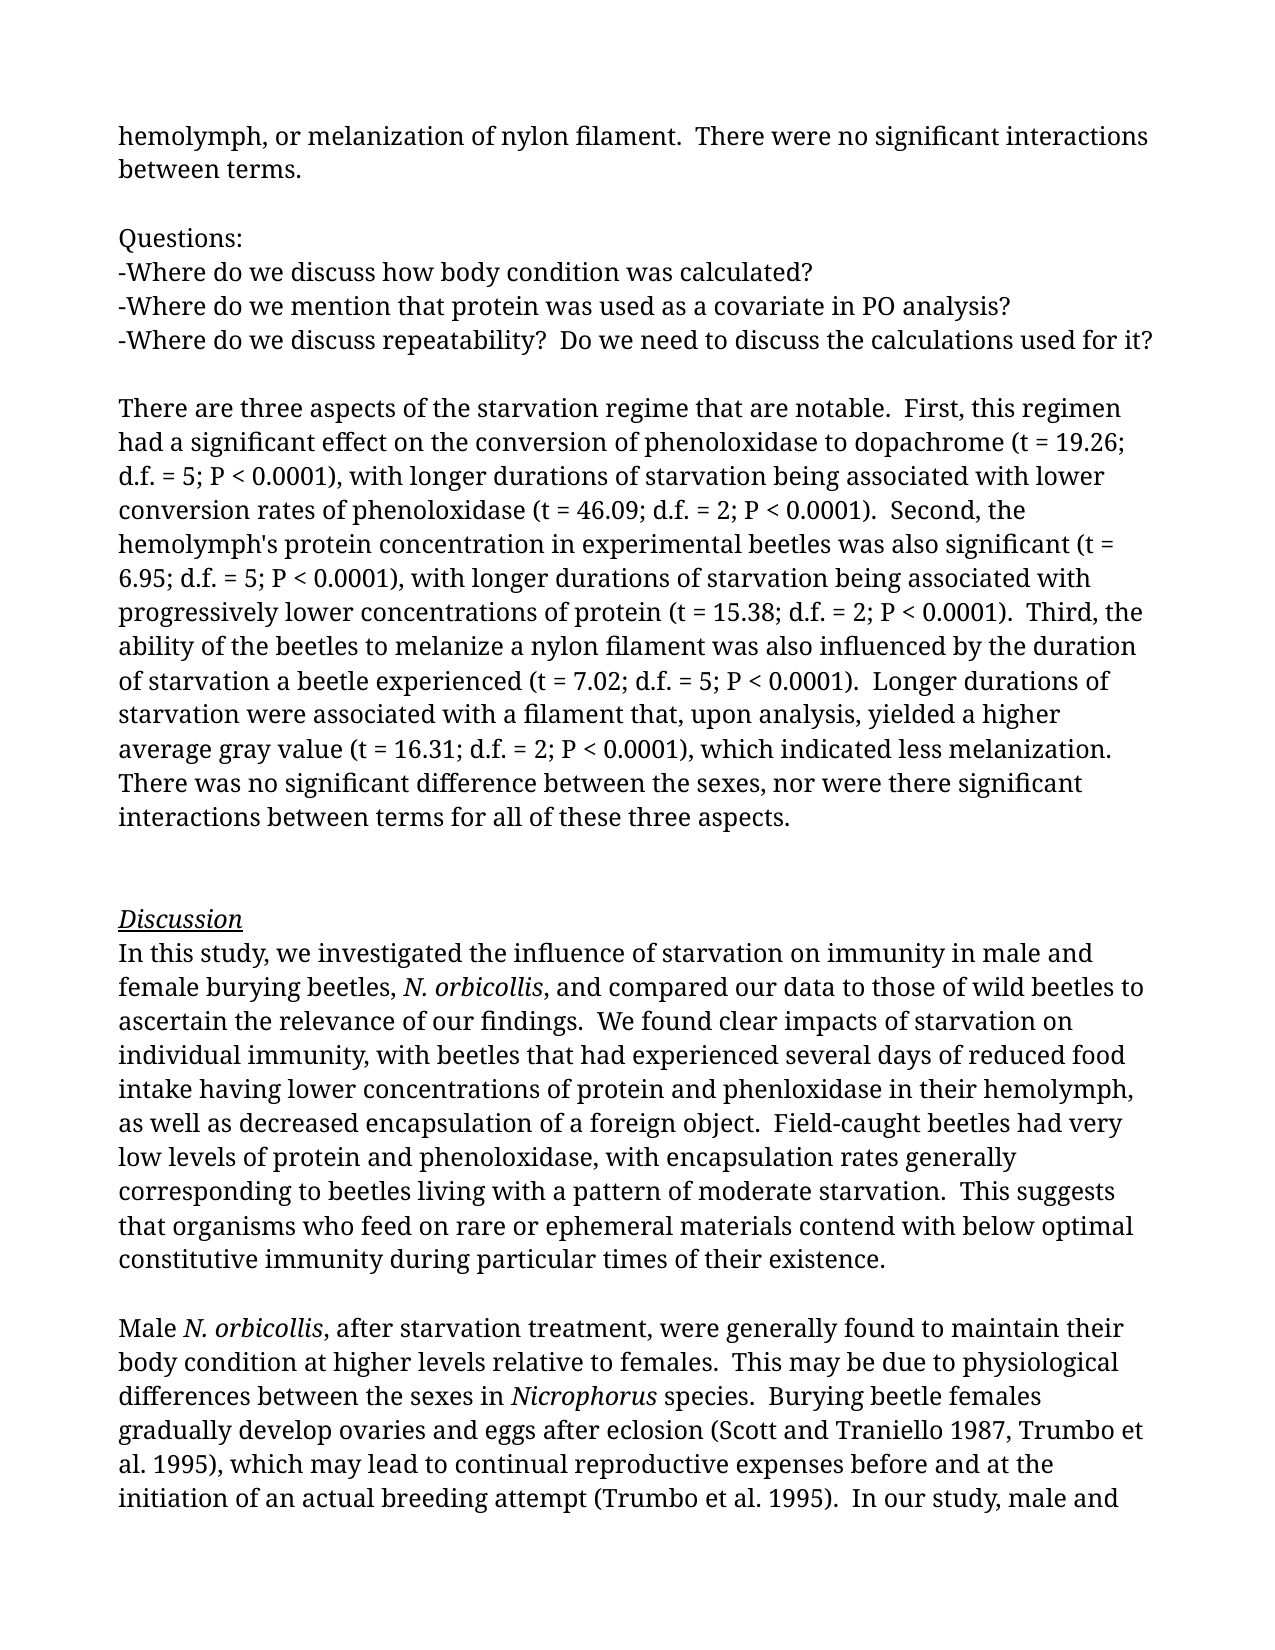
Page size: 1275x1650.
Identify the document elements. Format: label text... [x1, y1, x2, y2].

text Discussion [118, 902, 1157, 936]
text -Where do we mention that protein was used as a covariate in PO analysis? [118, 288, 1157, 322]
text Male N. orbicollis, after starvation treatment, were generally found to maintain their body condition at higher levels relative to females. This may be due to physiological differences between the sexes in Nicrophorus species. Burying beetle females gradually develop ovaries and eggs after eclosion (Scott and Traniello 1987, Trumbo et al. 1995), which may lead to continual reproductive expenses before and at the initiation of an actual breeding attempt (Trumbo et al. 1995). In our study, male and [118, 1310, 1157, 1515]
text There are three aspects of the starvation regime that are notable. First, this regimen had a significant effect on the conversion of phenoloxidase to dopachrome (t = 19.26; d.f. = 5; P < 0.0001), with longer durations of starvation being associated with lower conversion rates of phenoloxidase (t = 46.09; d.f. = 2; P < 0.0001). Second, the hemolymph's protein concentration in experimental beetles was also significant (t = 6.95; d.f. = 5; P < 0.0001), with longer durations of starvation being associated with progressively lower concentrations of protein (t = 15.38; d.f. = 2; P < 0.0001). Third, the ability of the beetles to melanize a nylon filament was also influenced by the duration of starvation a beetle experienced (t = 7.02; d.f. = 5; P < 0.0001). Longer durations of starvation were associated with a filament that, upon analysis, yielded a higher average gray value (t = 16.31; d.f. = 2; P < 0.0001), which indicated less melanization. There was no significant difference between the sexes, nor were there significant interactions between terms for all of these three aspects. [118, 391, 1157, 833]
text -Where do we discuss repeatability? Do we need to discuss the calculations used for it? [118, 322, 1157, 357]
text Questions: [118, 220, 1157, 254]
text In this study, we investigated the influence of starvation on immunity in male and female burying beetles, N. orbicollis, and compared our data to those of wild beetles to ascertain the relevance of our findings. We found clear impacts of starvation on individual immunity, with beetles that had experienced several days of reduced food intake having lower concentrations of protein and phenloxidase in their hemolymph, as well as decreased encapsulation of a foreign object. Field-caught beetles had very low levels of protein and phenoloxidase, with encapsulation rates generally corresponding to beetles living with a pattern of moderate starvation. This suggests that organisms who feed on rare or ephemeral materials contend with below optimal constitutive immunity during particular times of their existence. [118, 936, 1157, 1276]
text -Where do we discuss how body condition was calculated? [118, 254, 1157, 288]
text hemolymph, or melanization of nylon filament. There were no significant interactions between terms. [118, 118, 1157, 186]
